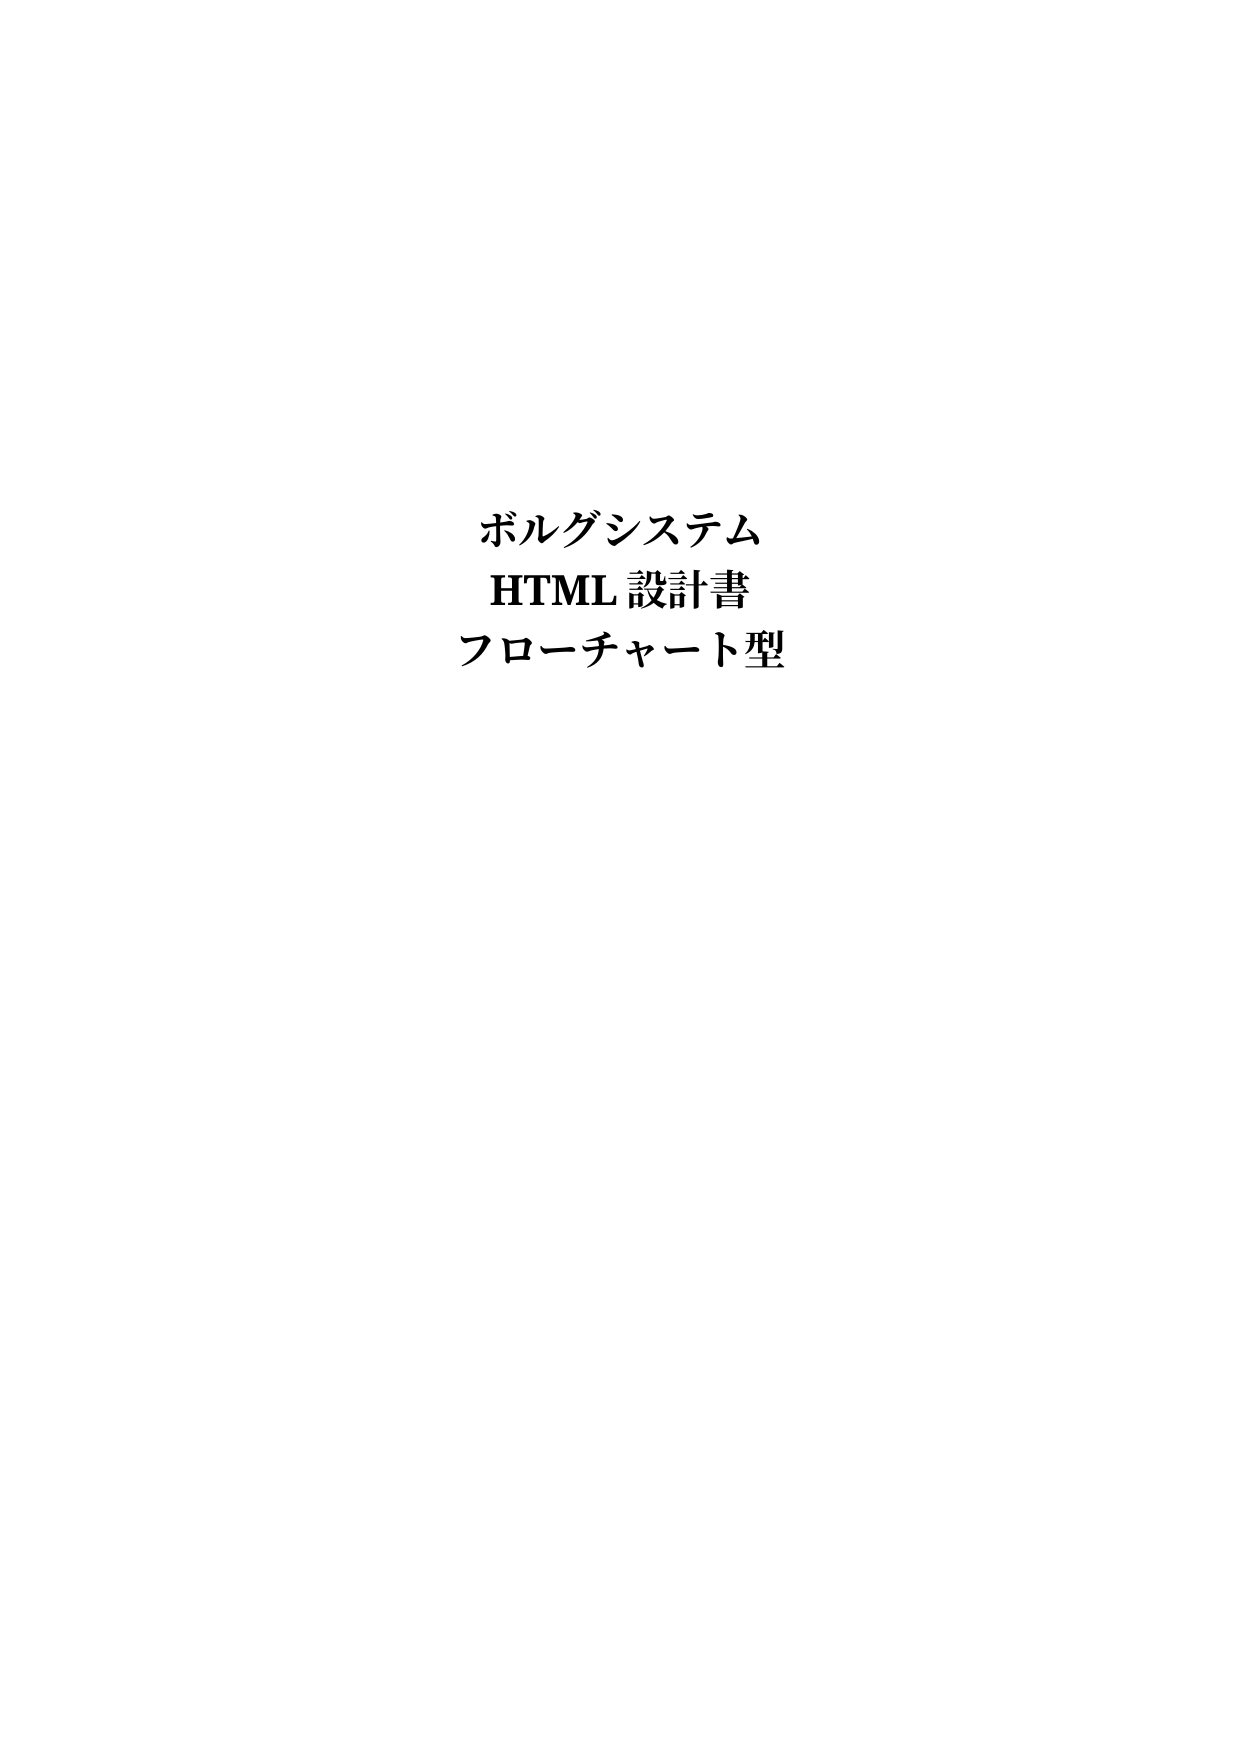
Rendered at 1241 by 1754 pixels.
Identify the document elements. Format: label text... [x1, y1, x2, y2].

text ボルグシステム [118, 498, 1122, 557]
text HTML設計書 [118, 557, 1122, 618]
text フローチャート型 [118, 618, 1122, 677]
